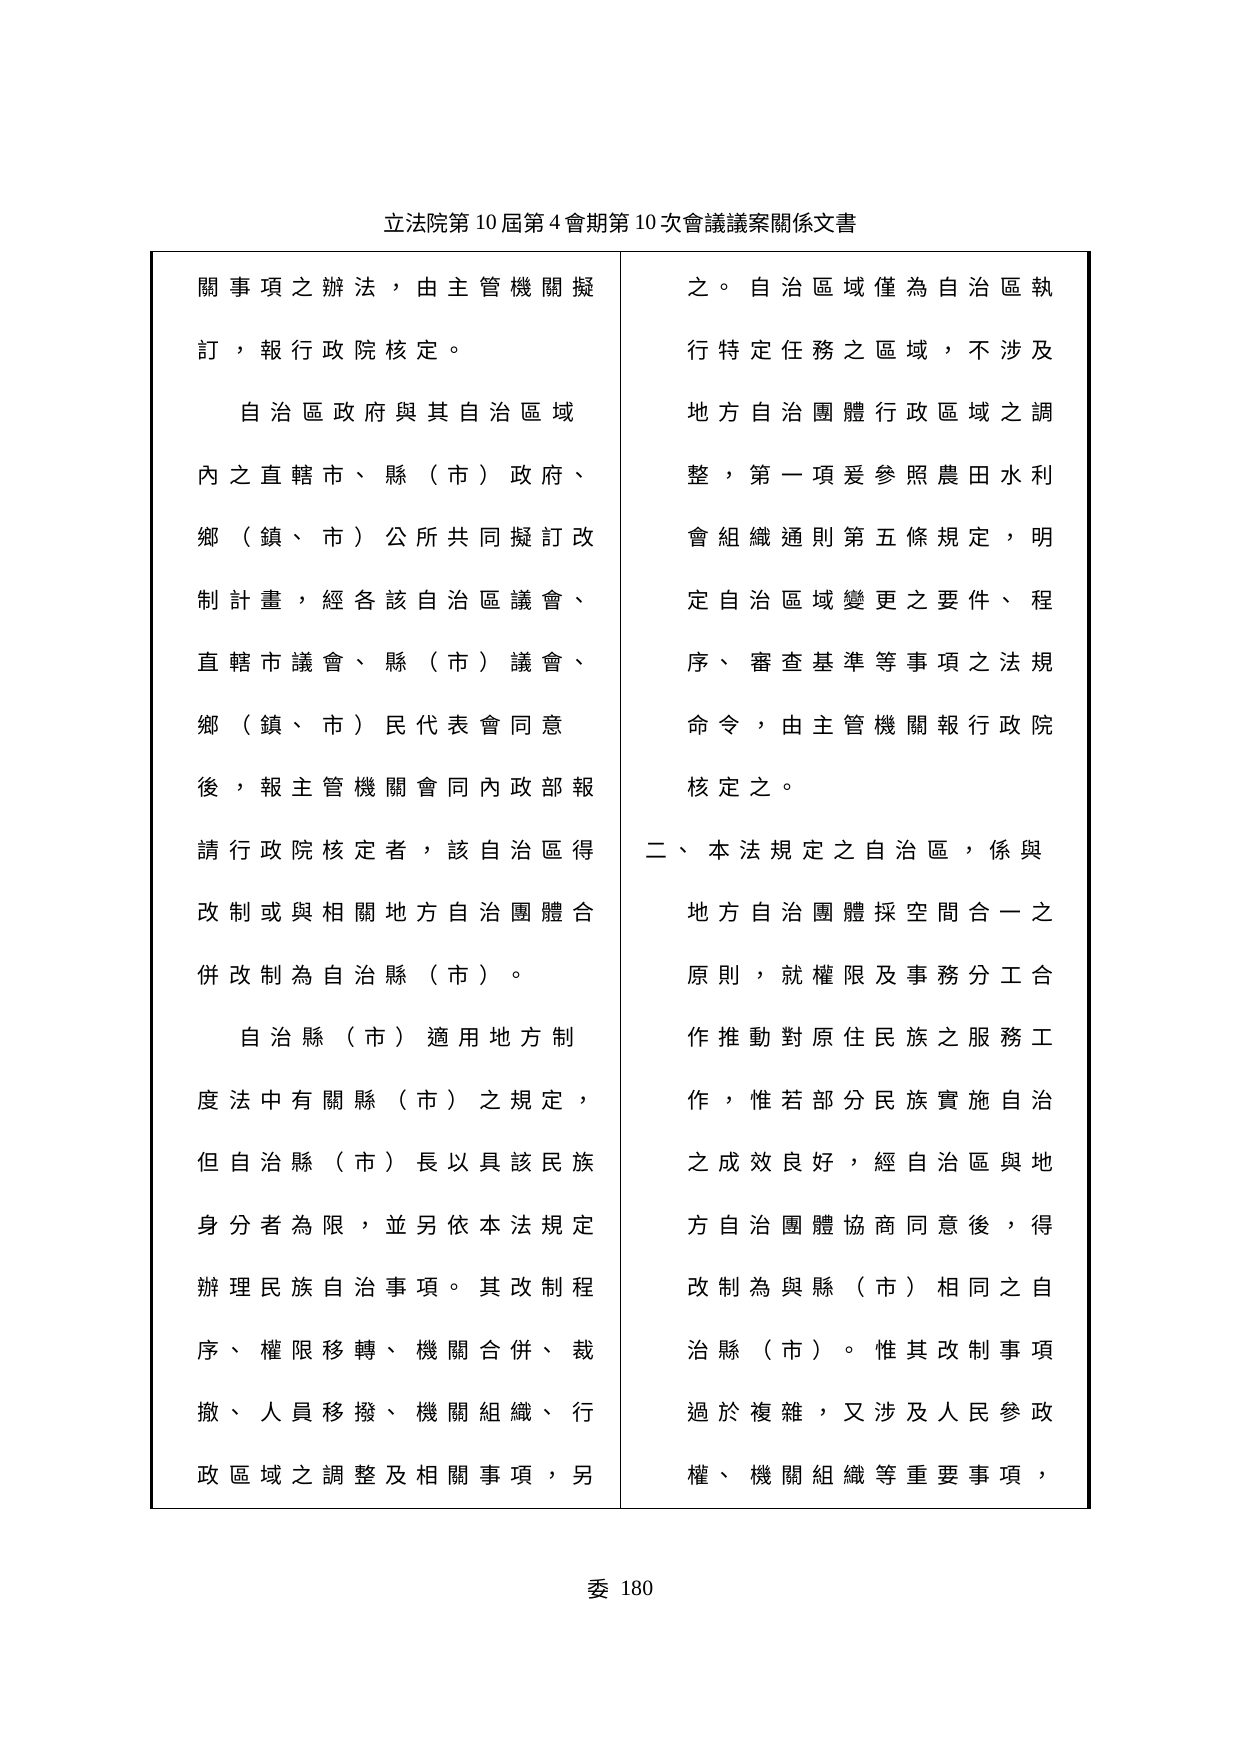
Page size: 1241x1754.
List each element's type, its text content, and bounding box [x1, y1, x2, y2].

table_cell 之。自治區域僅為自治區執行特定任務之區域，不涉及地方自治團體行政區域之調整，第一項爰參照農田水利會組織通則第五條規定，明定自治區域變更之要件、程序、審查基準等事項之法規命令，由主管機關報行政院核定之。 二、本法規定之自治區，係與地方自治團體採空間合一之原則，就權限及事務分工合作推動對原住民族之服務工作，惟若部分民族實施自治之成效良好，經自治區與地方自治團體協商同意後，得改制為與縣（市）相同之自治縣（市）。惟其改制事項過於複雜，又涉及人民參政權、機關組織等重要事項， [621, 252, 1087, 1508]
table_cell 關事項之辦法，由主管機關擬訂，報行政院核定。 自治區政府與其自治區域內之直轄市、縣（市）政府、鄉（鎮、市）公所共同擬訂改制計畫，經各該自治區議會、直轄市議會、縣（市）議會、鄉（鎮、市）民代表會同意後，報主管機關會同內政部報請行政院核定者，該自治區得改制或與相關地方自治團體合併改制為自治縣（市）。 自治縣（市）適用地方制度法中有關縣（市）之規定，但自治縣（市）長以具該民族身分者為限，並另依本法規定辦理民族自治事項。其改制程序、權限移轉、機關合併、裁撤、人員移撥、機關組織、行政區域之調整及相關事項，另 [153, 252, 620, 1508]
